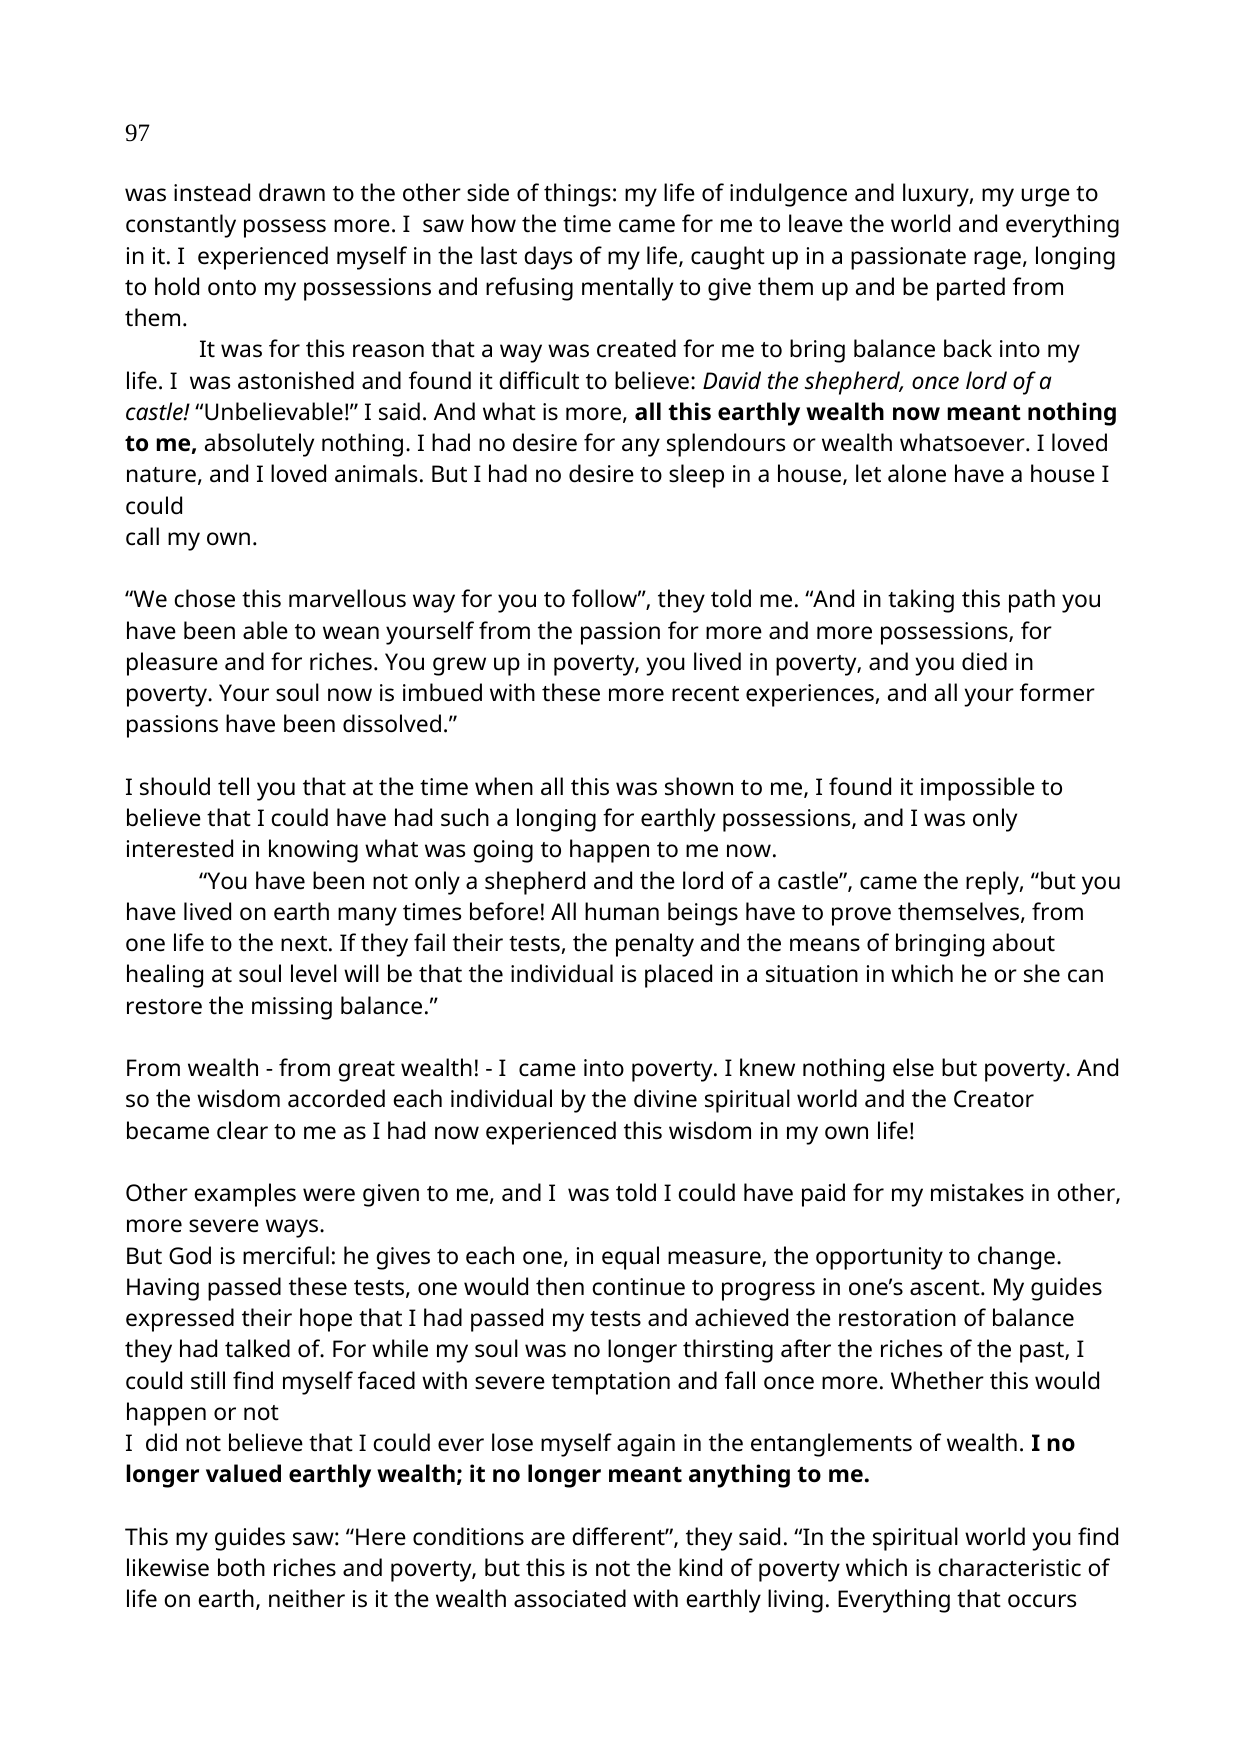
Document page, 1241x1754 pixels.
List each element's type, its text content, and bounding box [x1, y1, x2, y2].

text “You have been not only a shepherd and the lord of a castle”, came the reply, “but you have lived on earth many times before! All human beings have to prove themselves, from one life to the next. If they fail their tests, the penalty and the means of bringing about healing at soul level will be that the individual is placed in a situation in which he or she can restore the missing balance.” [125, 864, 1123, 1021]
text was instead drawn to the other side of things: my life of indulgence and luxury, my urge to constantly possess more. I saw how the time came for me to leave the world and everything in it. I experienced myself in the last days of my life, caught up in a passionate rage, longing to hold onto my possessions and refusing mentally to give them up and be parted from them. [125, 177, 1123, 333]
text “We chose this marvellous way for you to follow”, they told me. “And in taking this path you have been able to wean yourself from the passion for more and more possessions, for pleasure and for riches. You grew up in poverty, you lived in poverty, and you died in poverty. Your soul now is imbued with these more recent experiences, and all your former passions have been dissolved.” [125, 583, 1123, 739]
text call my own. [125, 521, 1123, 552]
text It was for this reason that a way was created for me to bring balance back into my life. I was astonished and found it difficult to believe: David the shepherd, once lord of a castle! “Unbelievable!” I said. And what is more, all this earthly wealth now meant nothing to me, absolutely nothing. I had no desire for any splendours or wealth whatsoever. I loved nature, and I loved animals. But I had no desire to sleep in a house, let alone have a house I could [125, 333, 1123, 521]
text I did not believe that I could ever lose myself again in the entanglements of wealth. I no longer valued earthly wealth; it no longer meant anything to me. [125, 1427, 1123, 1489]
text But God is merciful: he gives to each one, in equal measure, the opportunity to change. Having passed these tests, one would then continue to progress in one’s ascent. My guides expressed their hope that I had passed my tests and achieved the restoration of balance they had talked of. For while my soul was no longer thirsting after the riches of the past, I could still find myself faced with severe temptation and fall once more. Whether this would happen or not [125, 1239, 1123, 1427]
text I should tell you that at the time when all this was shown to me, I found it impossible to believe that I could have had such a longing for earthly possessions, and I was only interested in knowing what was going to happen to me now. [125, 771, 1123, 864]
text From wealth - from great wealth! - I came into poverty. I knew nothing else but poverty. And so the wisdom accorded each individual by the divine spiritual world and the Creator became clear to me as I had now experienced this wisdom in my own life! [125, 1052, 1123, 1146]
text This my guides saw: “Here conditions are different”, they said. “In the spiritual world you find likewise both riches and poverty, but this is not the kind of poverty which is characteristic of life on earth, neither is it the wealth associated with earthly living. Everything that occurs [125, 1521, 1123, 1614]
text Other examples were given to me, and I was told I could have paid for my mistakes in other, more severe ways. [125, 1177, 1123, 1239]
